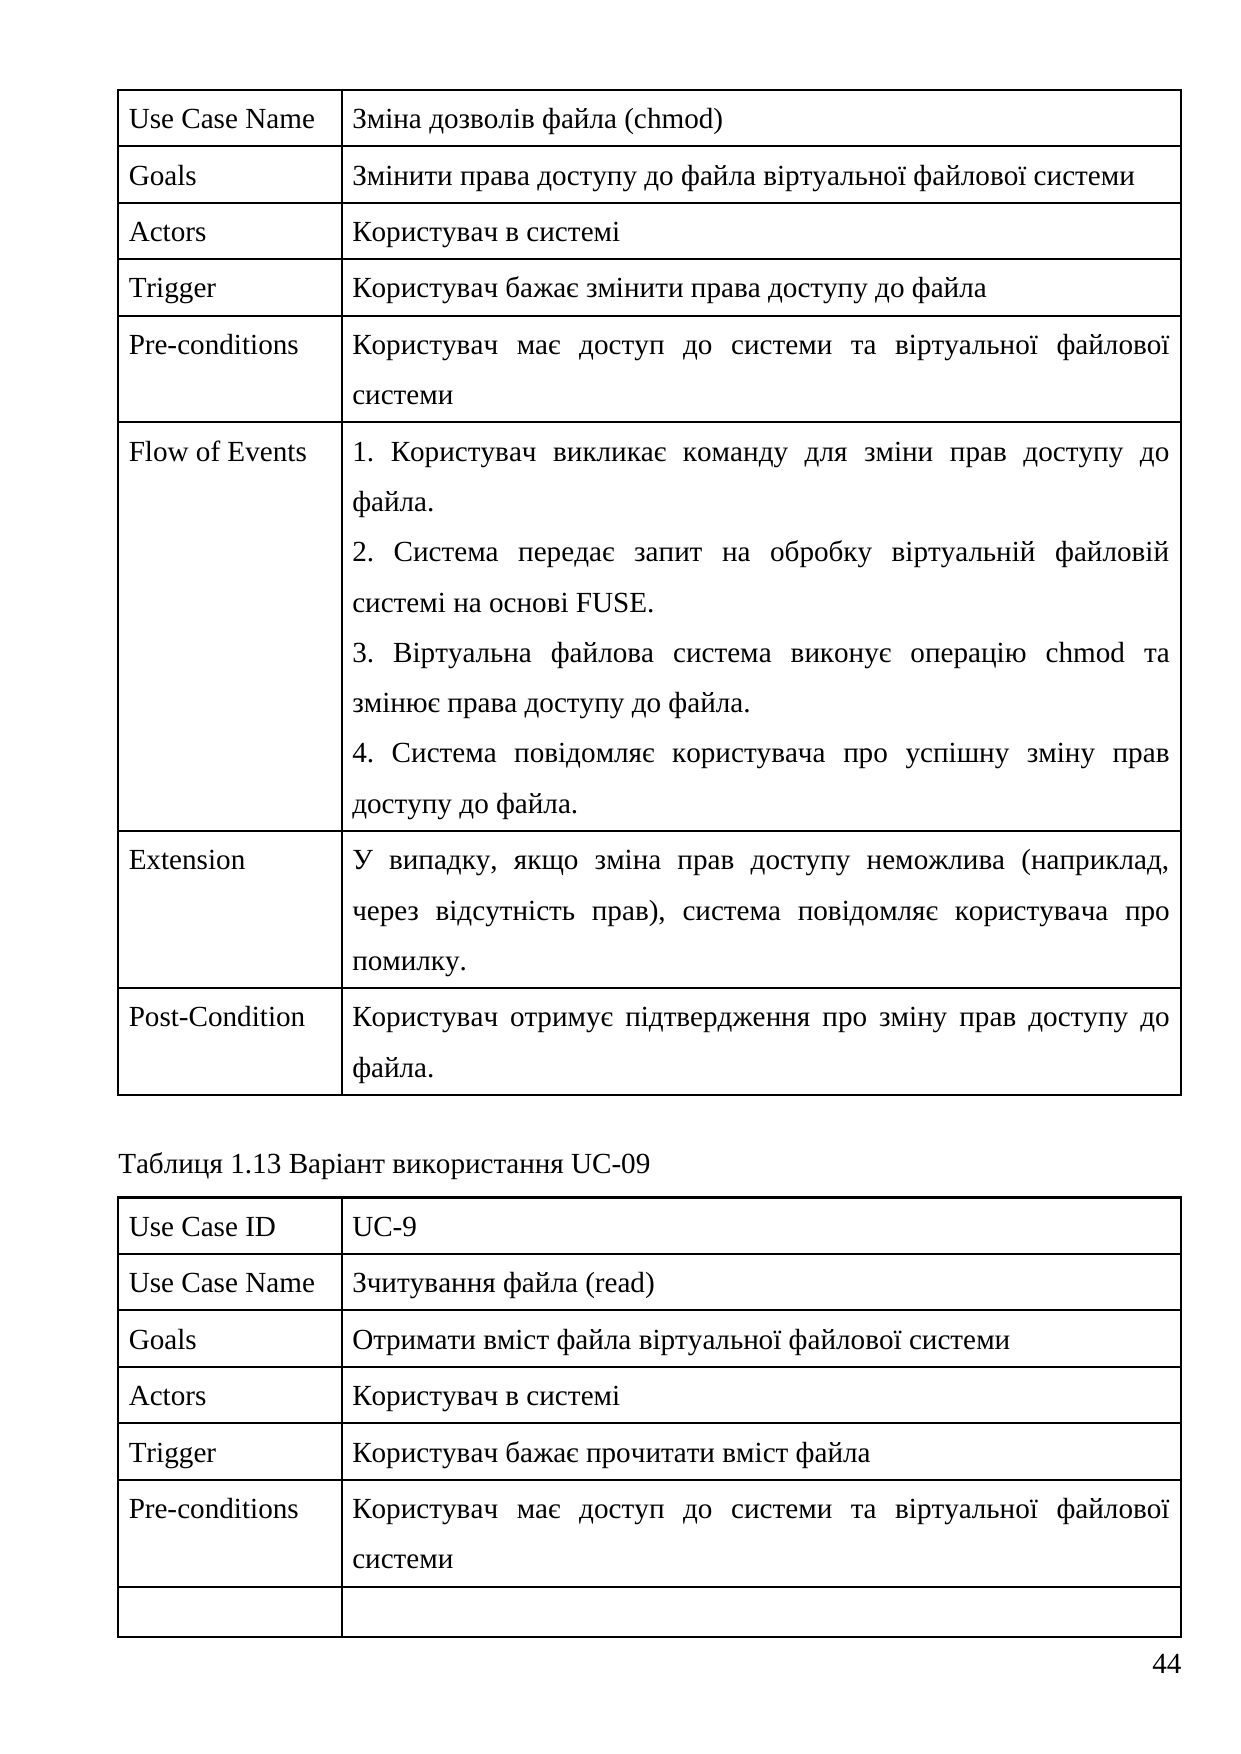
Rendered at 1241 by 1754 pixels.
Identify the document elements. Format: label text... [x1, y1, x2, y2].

table_cell Користувач бажає прочитати вміст файла [343, 1424, 1180, 1479]
table_cell Pre-conditions [119, 1481, 341, 1586]
table_cell Pre-conditions [119, 317, 341, 421]
table_cell [343, 1588, 1180, 1636]
table_cell Зміна дозволів файла (chmod) [343, 91, 1180, 145]
table_cell Змінити права доступу до файла віртуальної файлової системи [343, 147, 1180, 202]
table_cell Зчитування файла (read) [343, 1255, 1180, 1309]
table_cell Отримати вміст файла віртуальної файлової системи [343, 1311, 1180, 1366]
table_cell Користувач бажає змінити права доступу до файла [343, 260, 1180, 314]
table_header UC-9 [343, 1199, 1180, 1253]
table_cell [119, 1588, 341, 1636]
table_cell Use Case Name [119, 1255, 341, 1309]
table_cell Користувач в системі [343, 204, 1180, 258]
table_header Use Case ID [119, 1199, 341, 1253]
table_cell Actors [119, 204, 341, 258]
table_cell Користувач в системі [343, 1368, 1180, 1422]
table_cell Goals [119, 147, 341, 202]
table_cell Користувач має доступ до системи та віртуальної файлової системи [343, 1481, 1180, 1586]
table_cell Flow of Events [119, 423, 341, 830]
table_cell Користувач отримує підтвердження про зміну прав доступу до файла. [343, 989, 1180, 1094]
table_cell Post-Condition [119, 989, 341, 1094]
table_cell Use Case Name [119, 91, 341, 145]
table_cell Actors [119, 1368, 341, 1422]
table_cell Trigger [119, 1424, 341, 1479]
table_cell Extension [119, 832, 341, 987]
table_cell Користувач має доступ до системи та віртуальної файлової системи [343, 317, 1180, 421]
table_cell Trigger [119, 260, 341, 314]
table_cell У випадку, якщо зміна прав доступу неможлива (наприклад, через відсутність прав), система повідомляє користувача про помилку. [343, 832, 1180, 987]
list Варіант використання UC-09 [118, 1146, 1181, 1180]
table_cell Goals [119, 1311, 341, 1366]
table_cell 1. Користувач викликає команду для зміни прав доступу до файла. 2. Система передає запит на обробку віртуальній файловій системі на основі FUSE. 3. Віртуальна файлова система виконує операцію chmod та змінює права доступу до файла. 4. Система повідомляє користувача про успішну зміну прав доступу до файла. [343, 423, 1180, 830]
